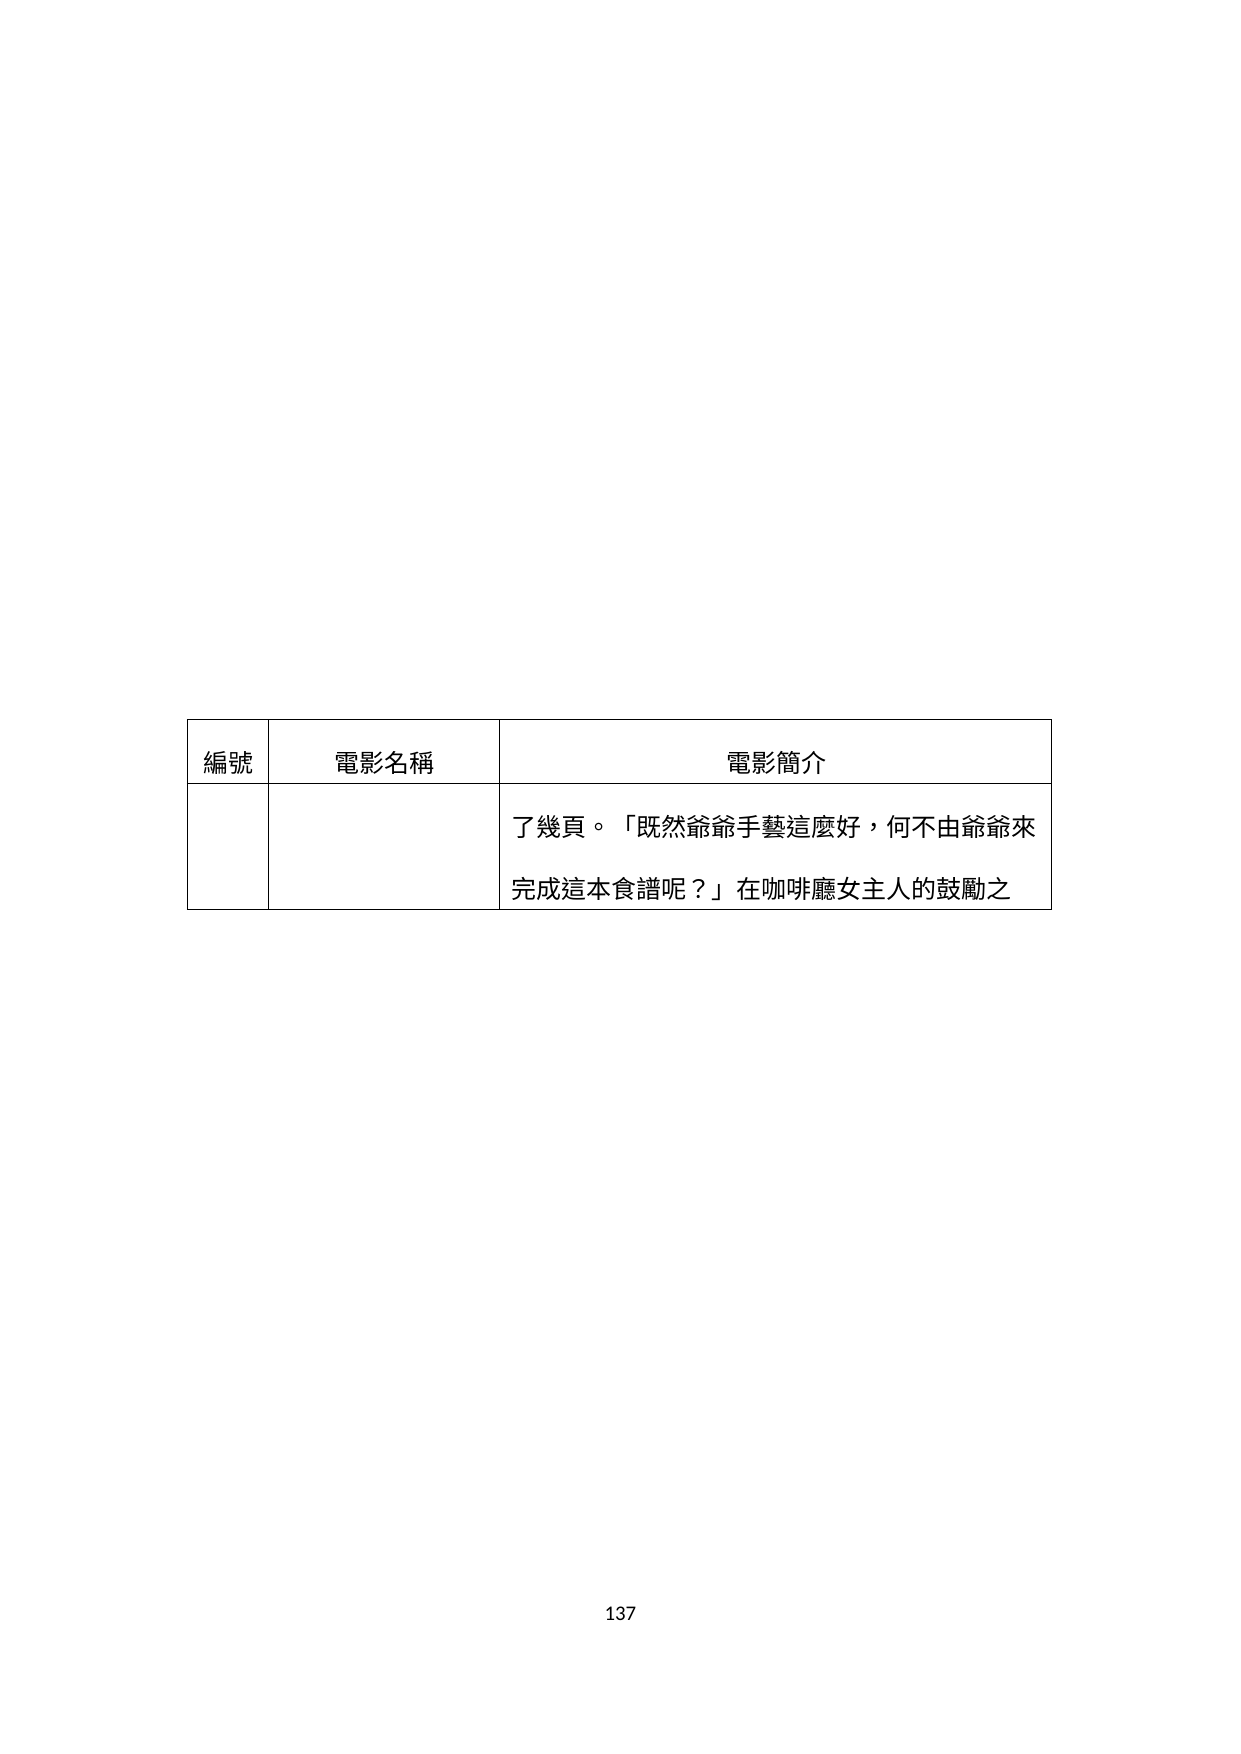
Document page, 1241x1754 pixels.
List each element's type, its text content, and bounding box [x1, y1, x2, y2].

table_cell [269, 784, 499, 909]
table_cell [188, 784, 268, 909]
table_cell 了幾頁。「既然爺爺手藝這麼好，何不由爺爺來完成這本食譜呢？」在咖啡廳女主人的鼓勵之 [500, 784, 1051, 909]
table_header 電影名稱 [269, 720, 499, 783]
table_header 編號 [188, 720, 268, 783]
table_header 電影簡介 [500, 720, 1051, 783]
